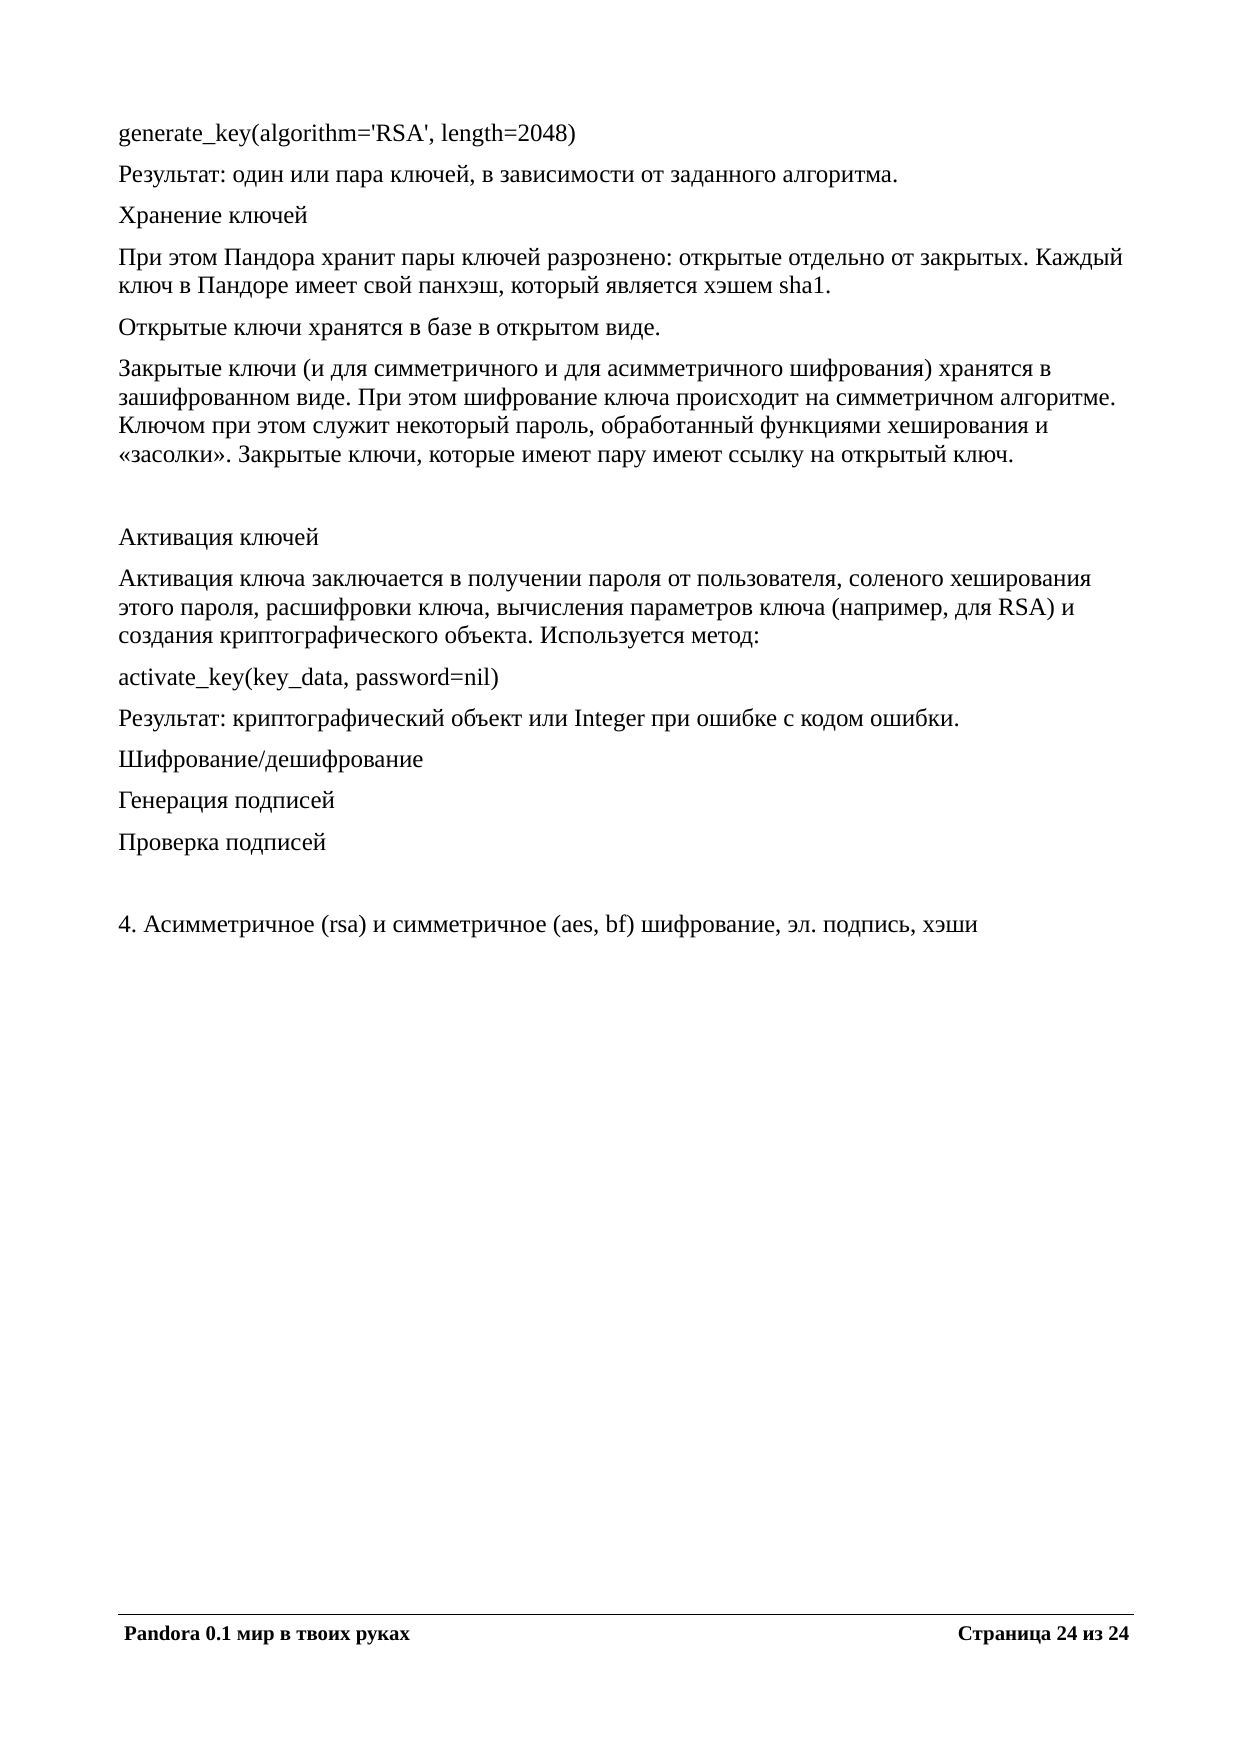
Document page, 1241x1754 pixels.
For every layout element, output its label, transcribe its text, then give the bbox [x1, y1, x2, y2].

text Шифрование/дешифрование [118, 744, 1134, 773]
text Результат: криптографический объект или Integer при ошибке с кодом ошибки. [118, 703, 1134, 732]
text Генерация подписей [118, 786, 1134, 814]
text Закрытые ключи (и для симметричного и для асимметричного шифрования) хранятся в зашифрованном виде. При этом шифрование ключа происходит на симметричном алгоритме. Ключом при этом служит некоторый пароль, обработанный функциями хеширования и «засолки». Закрытые ключи, которые имеют пару имеют ссылку на открытый ключ. [118, 353, 1134, 468]
text Открытые ключи хранятся в базе в открытом виде. [118, 312, 1134, 341]
text activate_key(key_data, password=nil) [118, 662, 1134, 691]
text 4. Асимметричное (rsa) и симметричное (aes, bf) шифрование, эл. подпись, хэши [118, 909, 1134, 938]
text generate_key(algorithm='RSA', length=2048) [118, 118, 1134, 147]
text Проверка подписей [118, 827, 1134, 856]
text Хранение ключей [118, 201, 1134, 229]
text Активация ключа заключается в получении пароля от пользователя, соленого хеширования этого пароля, расшифровки ключа, вычисления параметров ключа (например, для RSA) и создания криптографического объекта. Используется метод: [118, 563, 1134, 649]
text При этом Пандора хранит пары ключей разрознено: открытые отдельно от закрытых. Каждый ключ в Пандоре имеет свой панхэш, который является хэшем sha1. [118, 242, 1134, 299]
text Активация ключей [118, 522, 1134, 551]
text Результат: один или пара ключей, в зависимости от заданного алгоритма. [118, 159, 1134, 188]
